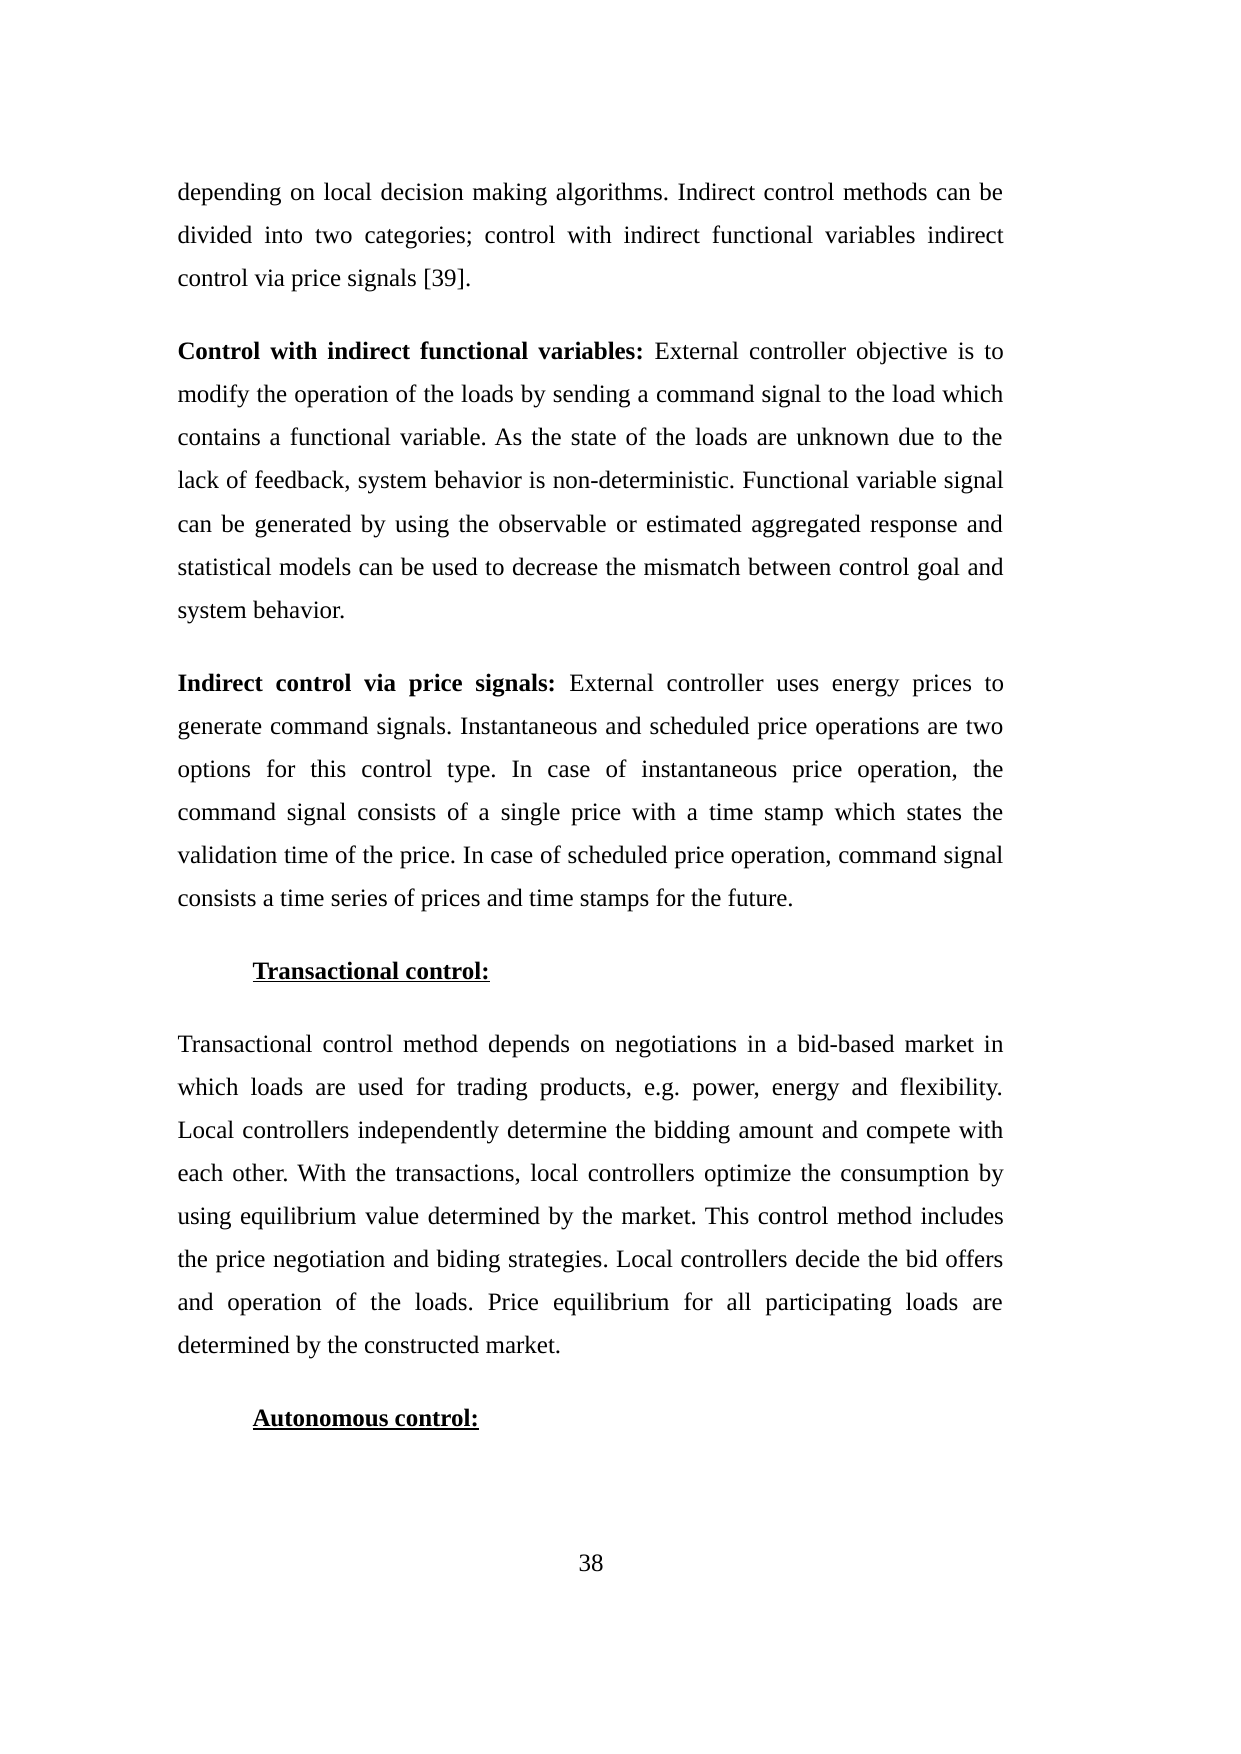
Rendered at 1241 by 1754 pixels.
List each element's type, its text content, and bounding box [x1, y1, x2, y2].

text Indirect control via price signals: External controller uses energy prices to generate command signals. Instantaneous and scheduled price operations are two options for this control type. In case of instantaneous price operation, the command signal consists of a single price with a time stamp which states the validation time of the price. In case of scheduled price operation, command signal consists a time series of prices and time stamps for the future. [177, 668, 1004, 912]
text Transactional control: [177, 956, 1004, 985]
text depending on local decision making algorithms. Indirect control methods can be divided into two categories; control with indirect functional variables indirect control via price signals [39]⁠. [177, 177, 1004, 292]
text Transactional control method depends on negotiations in a bid-based market in which loads are used for trading products, e.g. power, energy and flexibility. Local controllers independently determine the bidding amount and compete with each other. With the transactions, local controllers optimize the consumption by using equilibrium value determined by the market. This control method includes the price negotiation and biding strategies. Local controllers decide the bid offers and operation of the loads. Price equilibrium for all participating loads are determined by the constructed market. [177, 1029, 1004, 1359]
text Control with indirect functional variables: External controller objective is to modify the operation of the loads by sending a command signal to the load which contains a functional variable. As the state of the loads are unknown due to the lack of feedback, system behavior is non-deterministic. Functional variable signal can be generated by using the observable or estimated aggregated response and statistical models can be used to decrease the mismatch between control goal and system behavior. [177, 336, 1004, 624]
text Autonomous control: [177, 1403, 1004, 1432]
